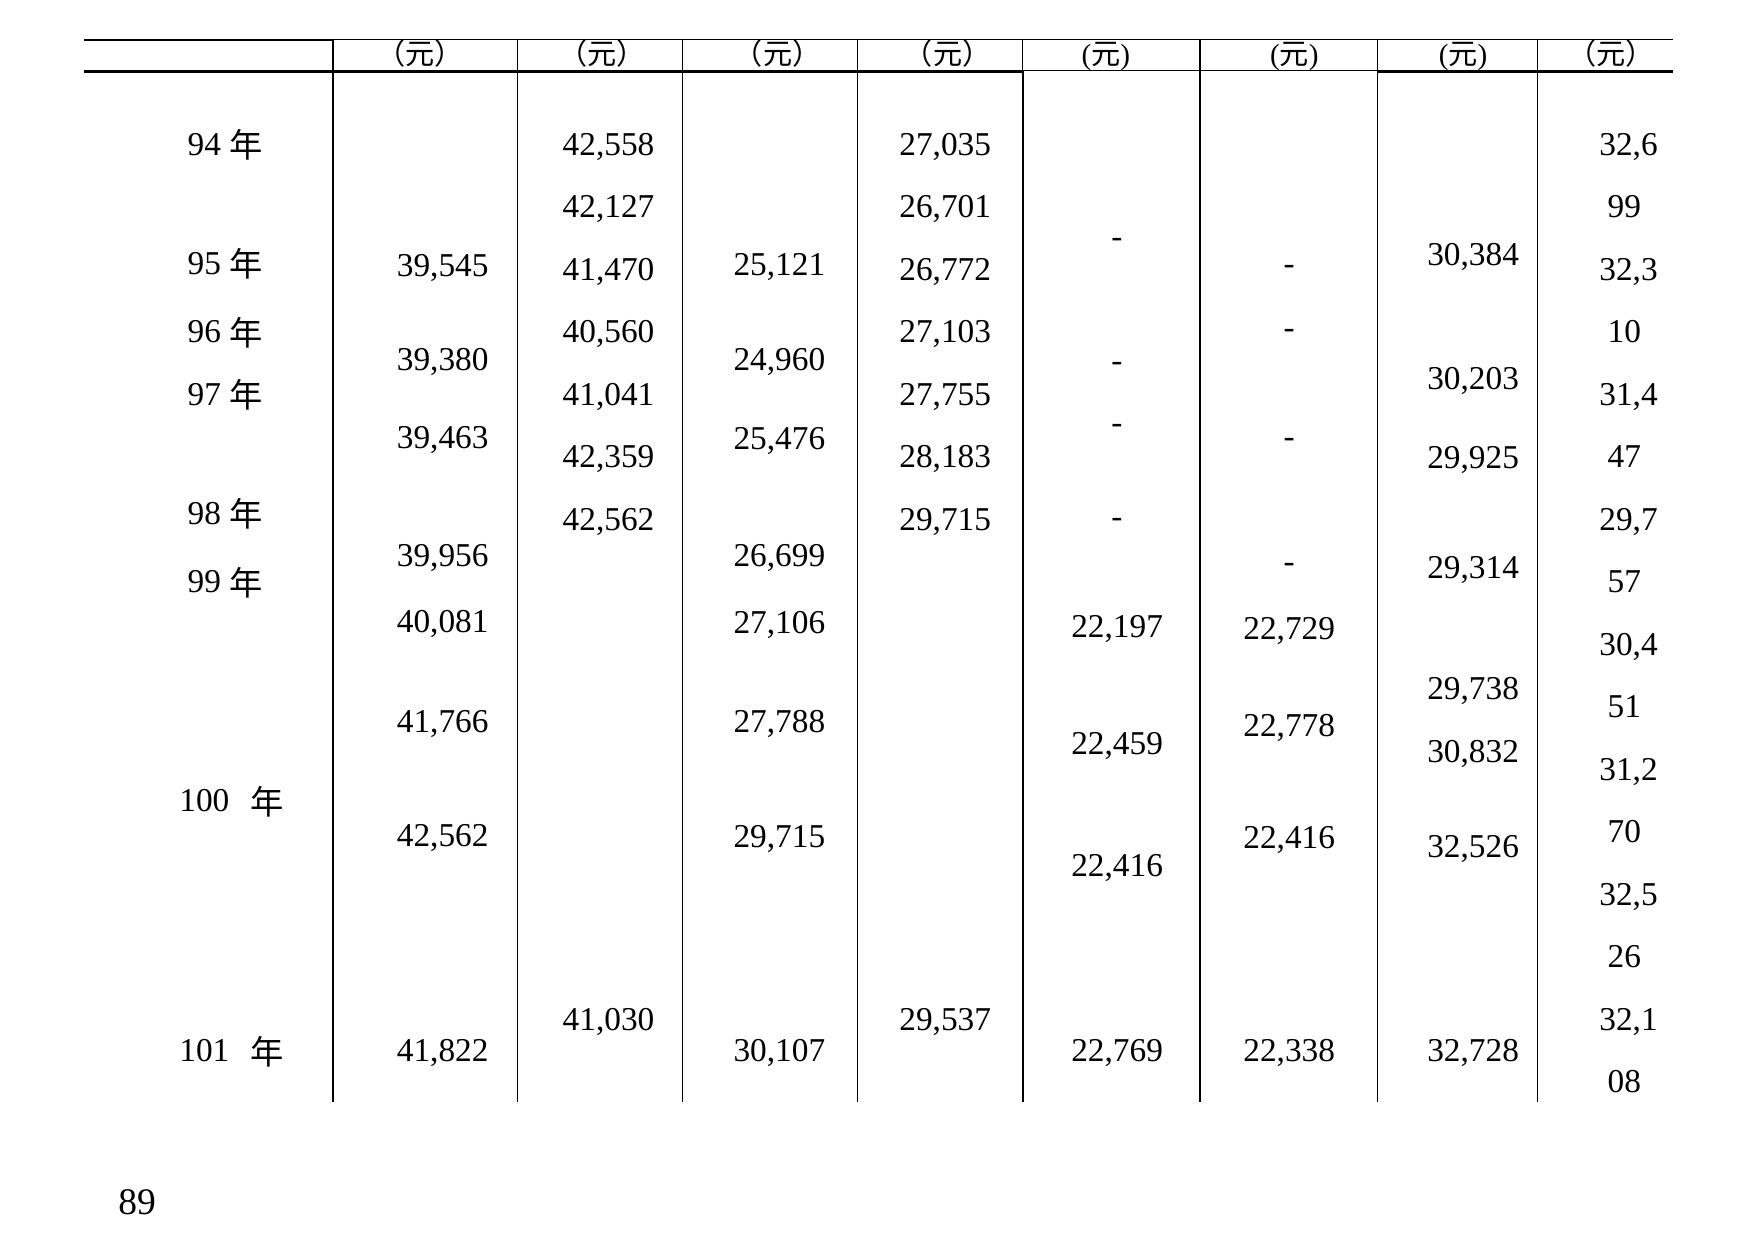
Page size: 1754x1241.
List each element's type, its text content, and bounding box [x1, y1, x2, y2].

table_cell （元） [858, 40, 1022, 70]
table_cell (元) [1378, 40, 1537, 70]
table_cell （元） [683, 40, 857, 70]
table_cell 100年 [84, 602, 332, 977]
table_cell 41,030 [518, 977, 682, 1102]
table_cell 29,537 [858, 977, 1022, 1102]
table_cell 96年 [84, 283, 332, 352]
table_cell 41,822 [334, 977, 517, 1102]
table_cell 30,107 [683, 977, 857, 1102]
table_cell 99年 [84, 533, 332, 602]
table_cell (元) [1023, 40, 1199, 70]
table_cell 22,769 [1024, 977, 1199, 1102]
table_cell 32,108 [1538, 977, 1673, 1102]
table_cell 39,545 39,380 39,463 39,956 40,081 41,766 42,562 [334, 73, 517, 977]
table_cell 27,035 26,701 26,772 27,103 27,755 28,183 29,715 [858, 73, 1022, 977]
table_cell - - - - 22,197 22,459 22,416 [1024, 71, 1199, 977]
table_cell （元） [334, 40, 517, 70]
table_cell [84, 41, 332, 70]
table_cell 95年 [84, 164, 332, 283]
table_cell 42,558 42,127 41,470 40,560 41,041 42,359 42,562 [518, 73, 682, 977]
table_cell 101年 [84, 977, 332, 1102]
table_cell 25,121 24,960 25,476 26,699 27,106 27,788 29,715 [683, 73, 857, 977]
table_cell 32,728 [1378, 977, 1537, 1102]
table_cell （元） [1538, 40, 1673, 70]
table_cell 30,384 30,203 29,925 29,314 29,738 30,832 32,526 [1378, 73, 1537, 977]
table_cell 97年 [84, 352, 332, 414]
table_cell 98年 [84, 414, 332, 533]
table_cell （元） [518, 40, 682, 70]
table_cell - - - - 22,729 22,778 22,416 [1201, 71, 1377, 977]
table_cell 22,338 [1201, 977, 1377, 1102]
table_cell (元) [1201, 40, 1377, 70]
table_cell 94年 [84, 73, 332, 164]
table_cell 32,699 32,310 31,447 29,757 30,451 31,270 32,526 [1538, 73, 1673, 977]
